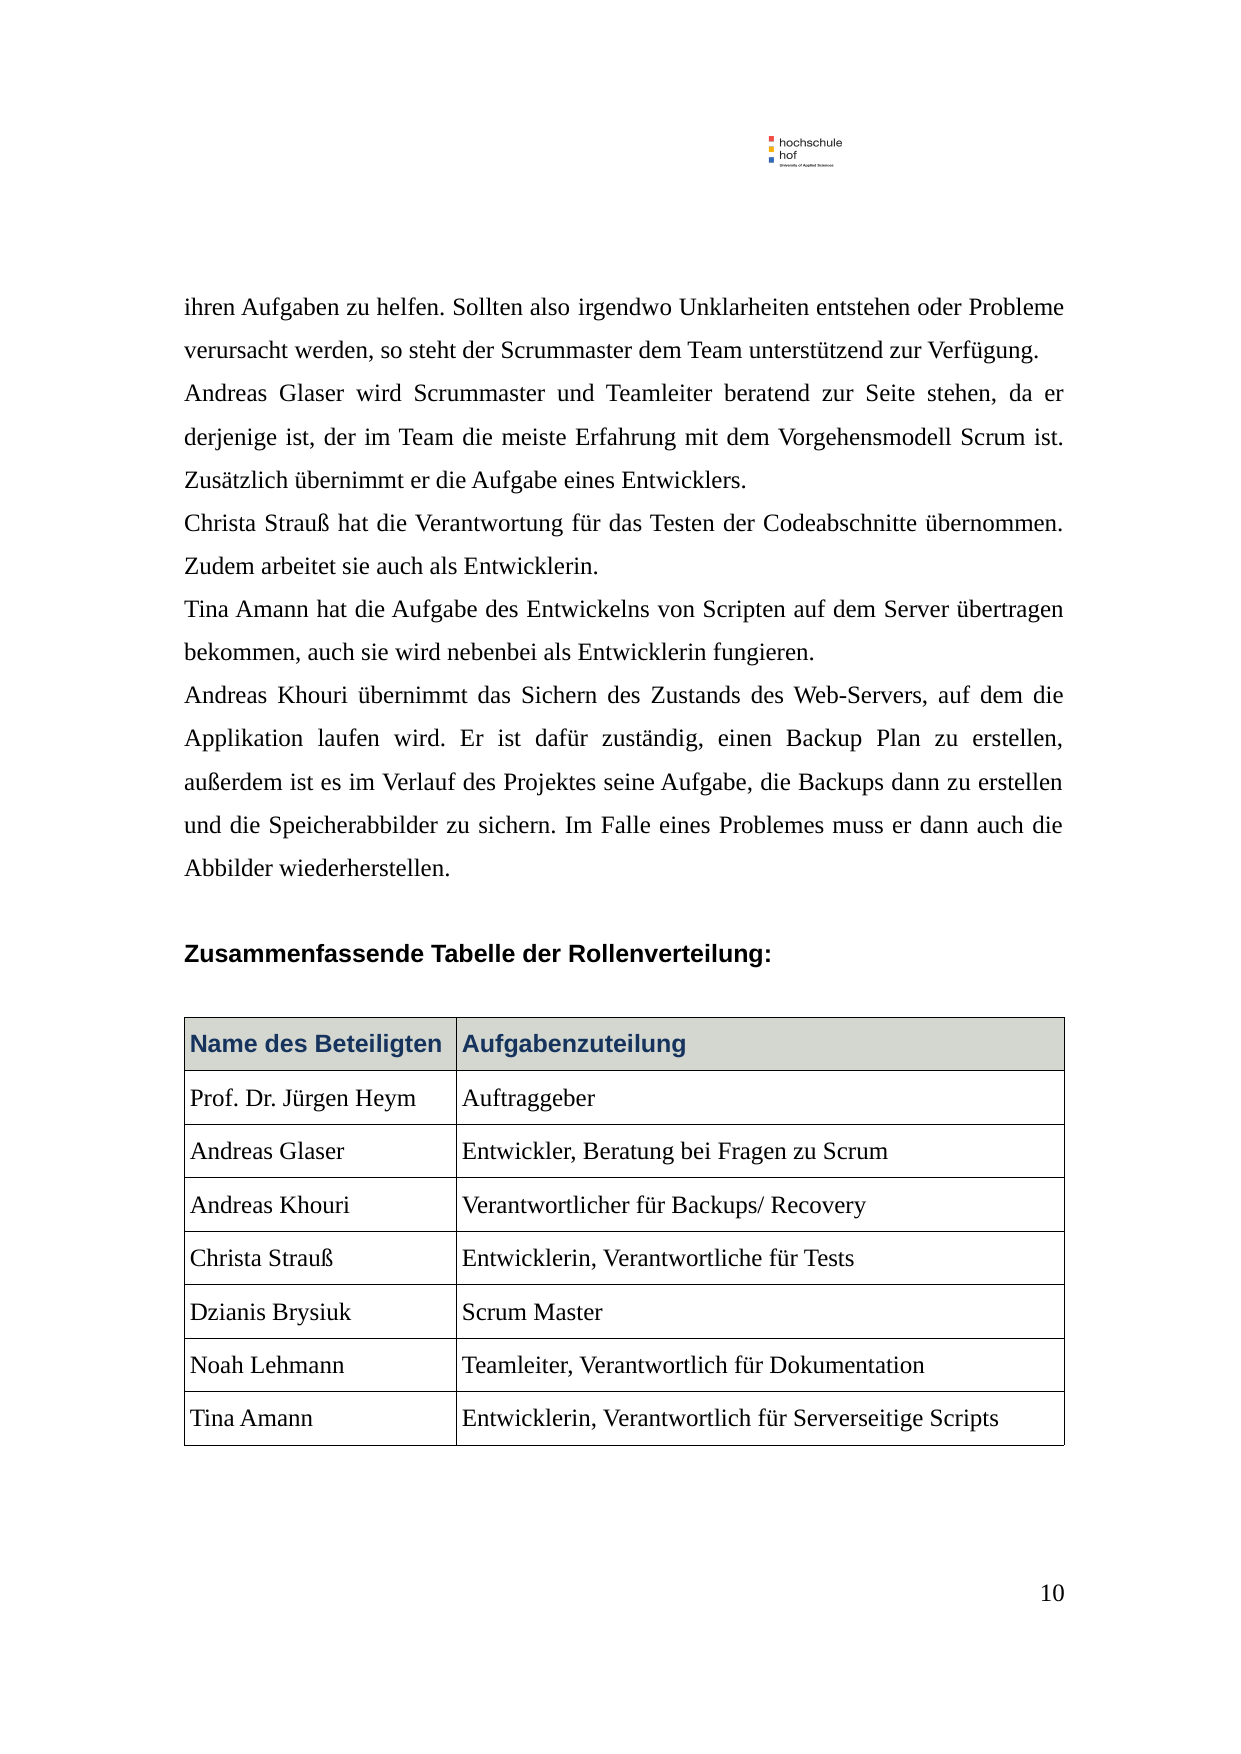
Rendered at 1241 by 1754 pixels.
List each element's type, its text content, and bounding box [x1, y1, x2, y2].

table_cell Entwicklerin, Verantwortlich für Serverseitige Scripts [457, 1392, 1064, 1444]
table_cell Andreas Khouri [185, 1178, 456, 1231]
text Christa Strauß hat die Verantwortung für das Testen der Codeabschnitte übernommen. Zudem arbeitet sie auch als Entwicklerin. [184, 508, 1064, 580]
text Zusammenfassende Tabelle der Rollenverteilung: [184, 939, 1064, 968]
table_cell Scrum Master [457, 1285, 1064, 1338]
text Andreas Glaser wird Scrummaster und Teamleiter beratend zur Seite stehen, da er derjenige ist, der im Team die meiste Erfahrung mit dem Vorgehensmodell Scrum ist. Zusätzlich übernimmt er die Aufgabe eines Entwicklers. [184, 378, 1064, 493]
text Tina Amann hat die Aufgabe des Entwickelns von Scripten auf dem Server übertragen bekommen, auch sie wird nebenbei als Entwicklerin fungieren. [184, 594, 1064, 666]
table_cell Prof. Dr. Jürgen Heym [185, 1071, 456, 1124]
text Andreas Khouri übernimmt das Sichern des Zustands des Web-Servers, auf dem die Applikation laufen wird. Er ist dafür zuständig, einen Backup Plan zu erstellen, außerdem ist es im Verlauf des Projektes seine Aufgabe, die Backups dann zu erstellen und die Speicherabbilder zu sichern. Im Falle eines Problemes muss er dann auch die Abbilder wiederherstellen. [184, 680, 1064, 882]
table_cell Andreas Glaser [185, 1125, 456, 1177]
table_cell Entwickler, Beratung bei Fragen zu Scrum [457, 1125, 1064, 1177]
table_cell Noah Lehmann [185, 1339, 456, 1391]
picture [768, 136, 842, 167]
table_header Name des Beteiligten [185, 1018, 456, 1070]
table_cell Christa Strauß [185, 1232, 456, 1284]
table_cell Teamleiter, Verantwortlich für Dokumentation [457, 1339, 1064, 1391]
table_cell Entwicklerin, Verantwortliche für Tests [457, 1232, 1064, 1284]
table_cell Verantwortlicher für Backups/ Recovery [457, 1178, 1064, 1231]
table_header Aufgabenzuteilung [457, 1018, 1064, 1070]
table_cell Tina Amann [185, 1392, 456, 1444]
table_cell Auftraggeber [457, 1071, 1064, 1124]
table_cell Dzianis Brysiuk [185, 1285, 456, 1338]
text ihren Aufgaben zu helfen. Sollten also irgendwo Unklarheiten entstehen oder Probleme verursacht werden, so steht der Scrummaster dem Team unterstützend zur Verfügung. [184, 292, 1064, 364]
